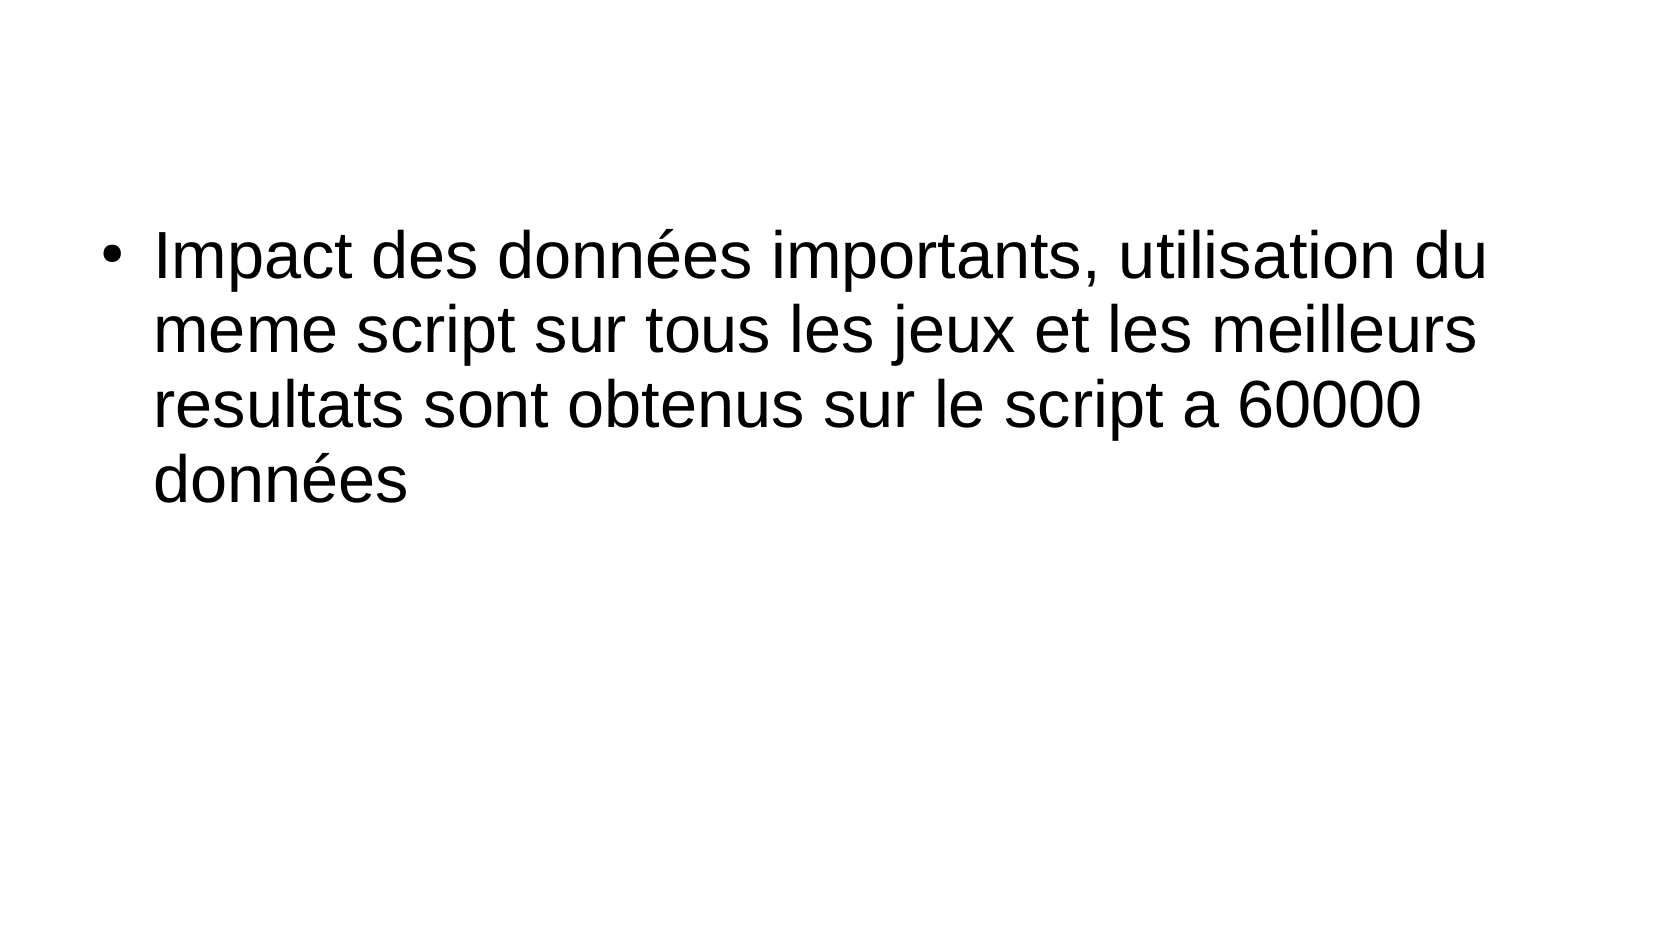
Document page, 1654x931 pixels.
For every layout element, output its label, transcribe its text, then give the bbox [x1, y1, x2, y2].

list Impact des données importants, utilisation du meme script sur tous les jeux et les meilleurs resultats sont obtenus sur le script a 60000 données [82, 217, 1571, 758]
